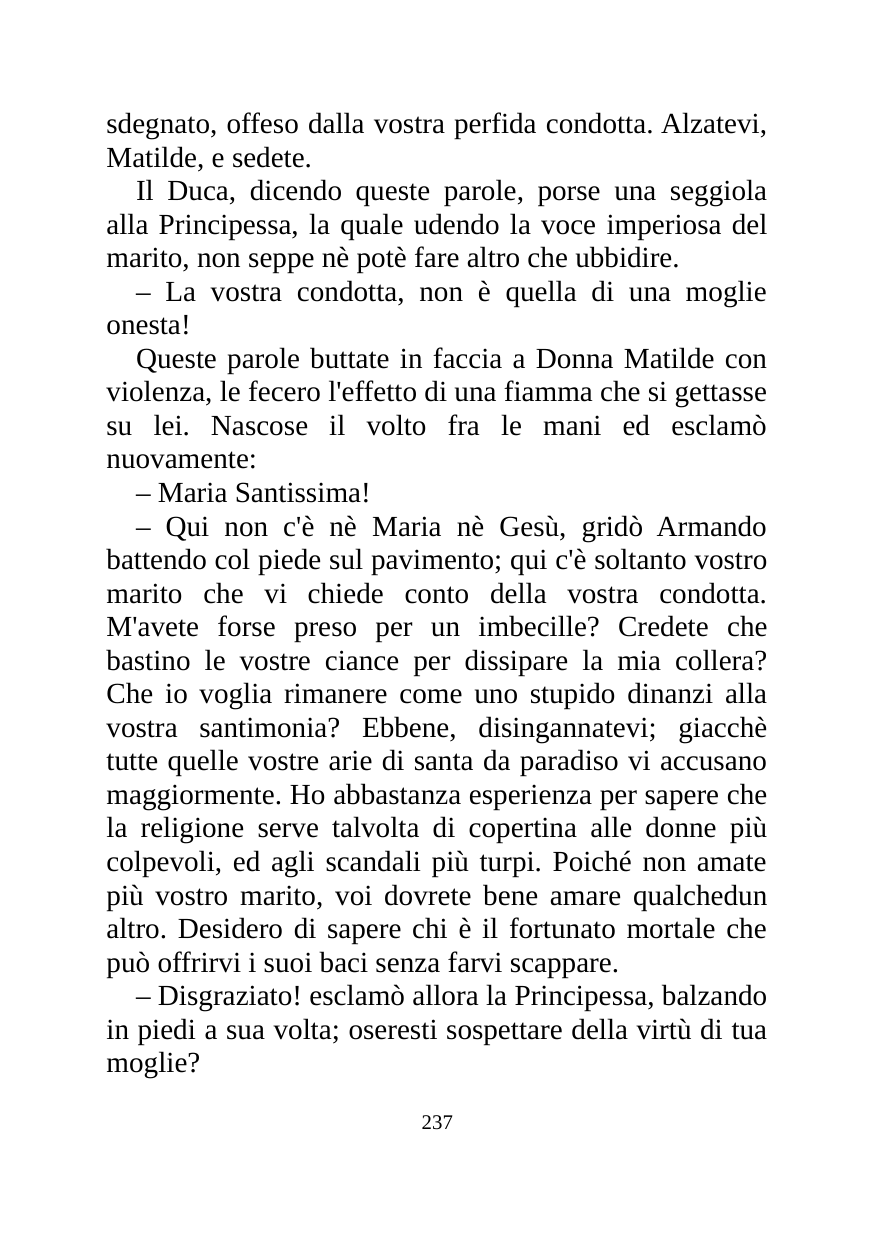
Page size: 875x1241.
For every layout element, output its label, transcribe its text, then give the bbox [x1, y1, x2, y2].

text – Disgraziato! esclamò allora la Principessa, balzando in piedi a sua volta; oseresti sospettare della virtù di tua moglie? [106, 978, 768, 1079]
text sdegnato, offeso dalla vostra perfida condotta. Alzatevi, Matilde, e sedete. [106, 106, 768, 173]
text Queste parole buttate in faccia a Donna Matilde con violenza, le fecero l'effetto di una fiamma che si gettasse su lei. Nascose il volto fra le mani ed esclamò nuovamente: [106, 341, 768, 475]
text – La vostra condotta, non è quella di una moglie onesta! [106, 274, 768, 341]
text – Maria Santissima! [106, 475, 768, 509]
text – Qui non c'è nè Maria nè Gesù, gridò Armando battendo col piede sul pavimento; qui c'è soltanto vostro marito che vi chiede conto della vostra condotta. M'avete forse preso per un imbecille? Credete che bastino le vostre ciance per dissipare la mia collera? Che io voglia rimanere come uno stupido dinanzi alla vostra santimonia? Ebbene, disingannatevi; giacchè tutte quelle vostre arie di santa da paradiso vi accusano maggiormente. Ho abbastanza esperienza per sapere che la religione serve talvolta di copertina alle donne più colpevoli, ed agli scandali più turpi. Poiché non amate più vostro marito, voi dovrete bene amare qualchedun altro. Desidero di sapere chi è il fortunato mortale che può offrirvi i suoi baci senza farvi scappare. [106, 509, 768, 978]
text Il Duca, dicendo queste parole, porse una seggiola alla Principessa, la quale udendo la voce imperiosa del marito, non seppe nè potè fare altro che ubbidire. [106, 173, 768, 274]
